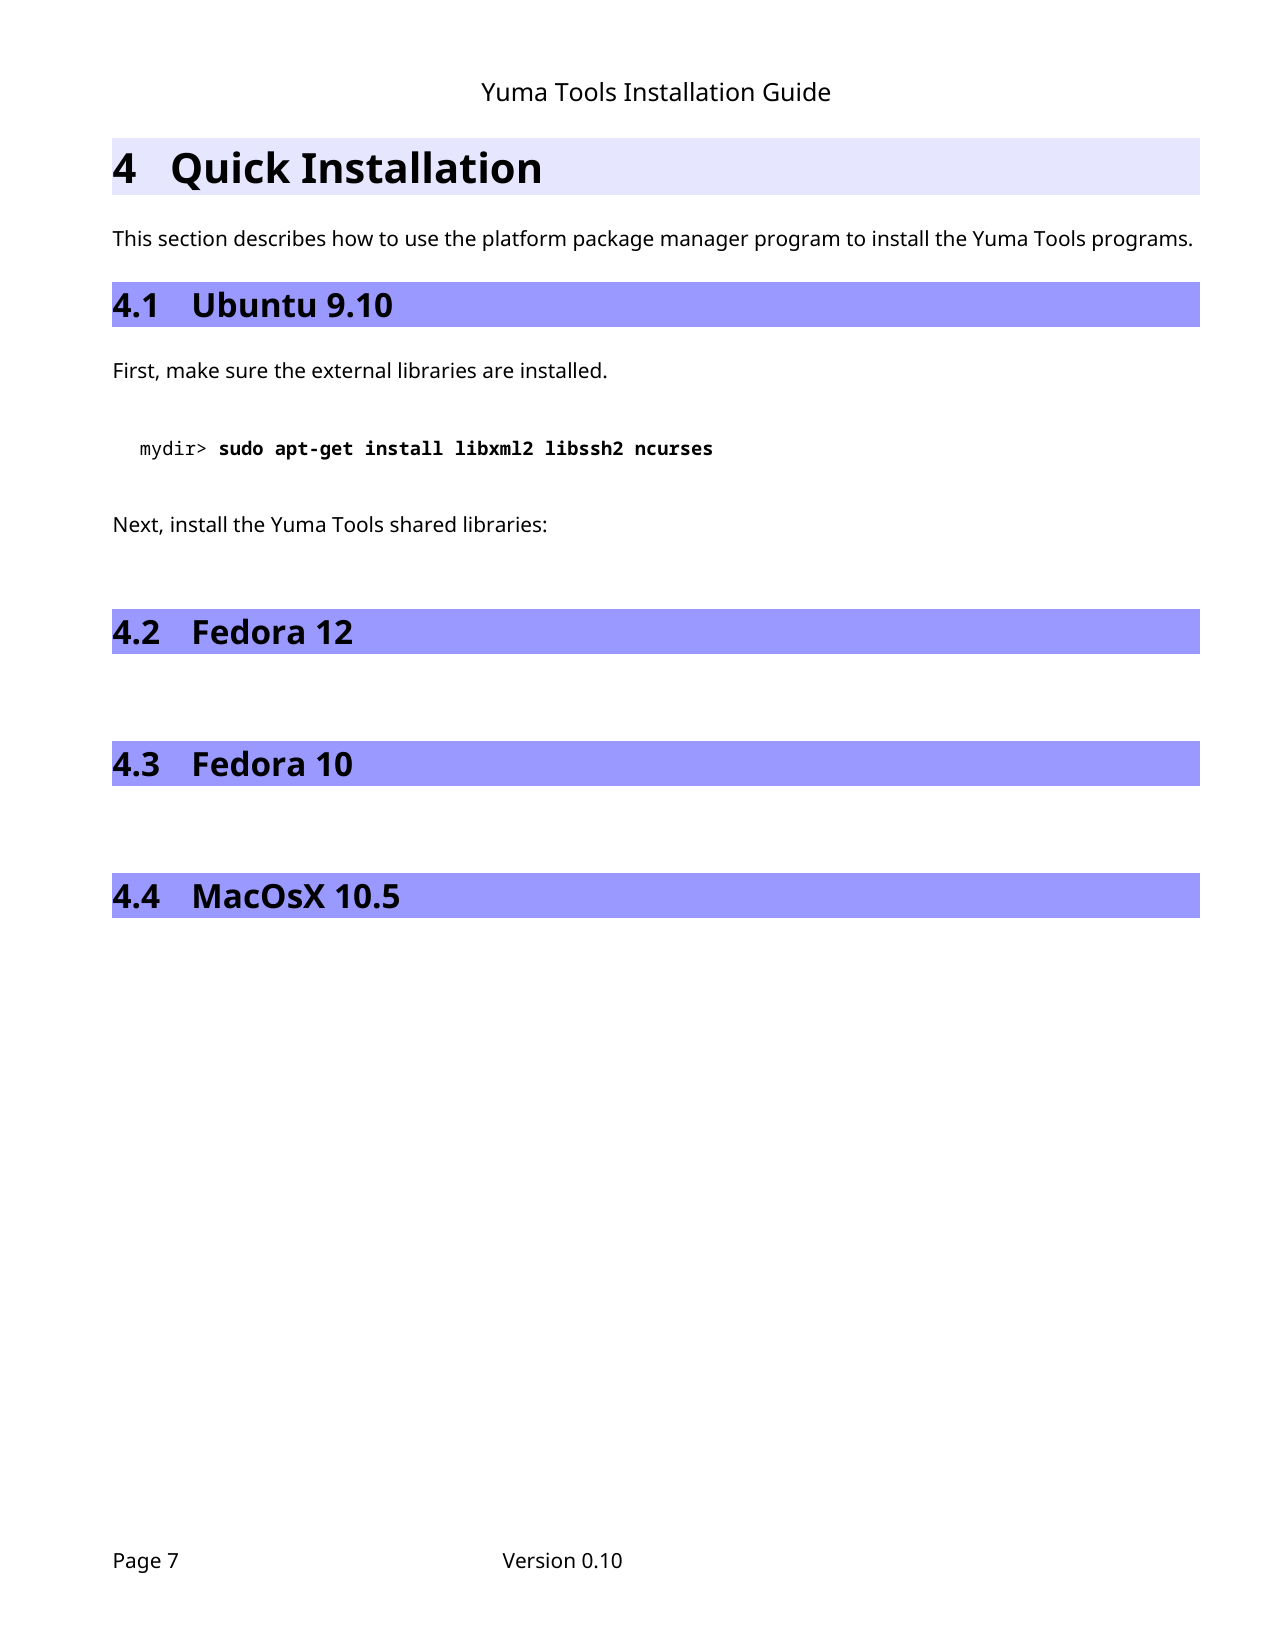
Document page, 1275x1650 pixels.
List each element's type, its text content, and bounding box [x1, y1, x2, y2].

text mydir> sudo apt-get install libxml2 libssh2 ncurses [139, 435, 1200, 461]
text This section describes how to use the platform package manager program to install the Yuma Tools programs. [112, 224, 1200, 253]
text Next, install the Yuma Tools shared libraries: [112, 510, 1200, 538]
subtitle MacOsX 10.5 [112, 873, 1200, 918]
subtitle Fedora 12 [112, 609, 1200, 654]
subtitle Quick Installation [112, 138, 1200, 195]
subtitle Fedora 10 [112, 741, 1200, 786]
subtitle Ubuntu 9.10 [112, 282, 1200, 327]
text First, make sure the external libraries are installed. [112, 357, 1200, 385]
